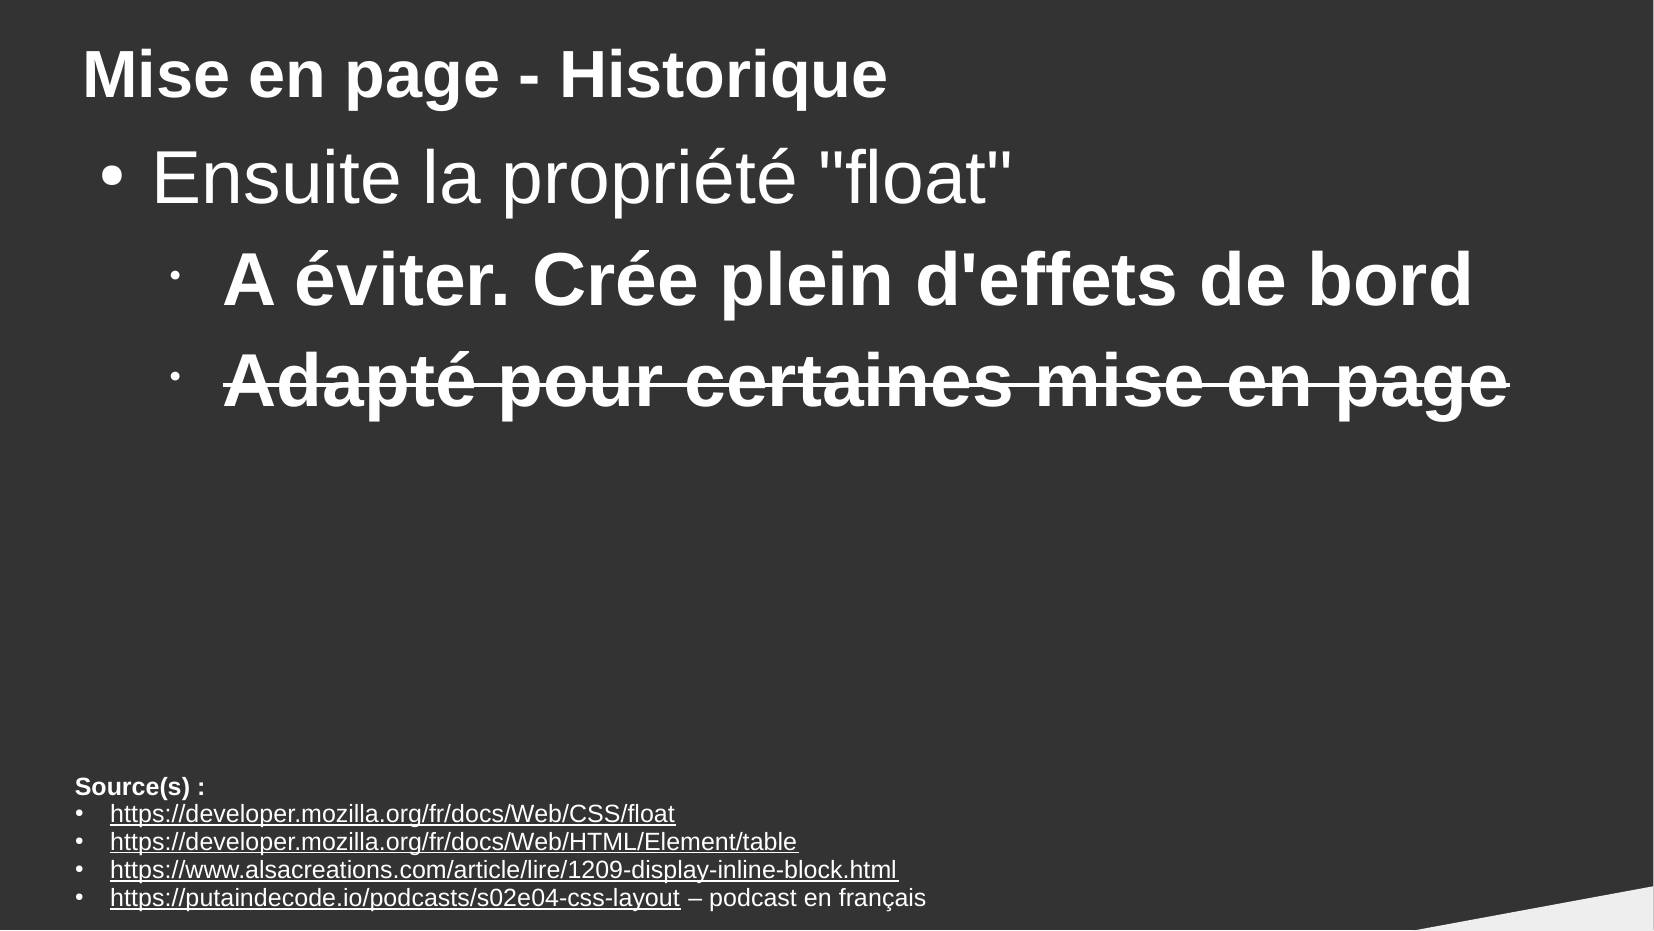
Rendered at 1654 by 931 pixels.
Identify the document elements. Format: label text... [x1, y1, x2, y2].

title Mise en page - Historique [82, 37, 1571, 114]
text_box Source(s) : https://developer.mozilla.org/fr/docs/Web/CSS/float https://developer.mozilla.org/fr/docs/Web/HTML/Element/table https://www.alsacreations.com/article/lire/1209-display-inline-block.html https://putaindecode.io/podcasts/s02e04-css-layout – podcast en français [60, 764, 1546, 920]
text_box [1410, 886, 1654, 931]
list Ensuite la propriété "float" A éviter. Crée plein d'effets de bord Adapté pour certaines mise en page [80, 135, 1605, 745]
